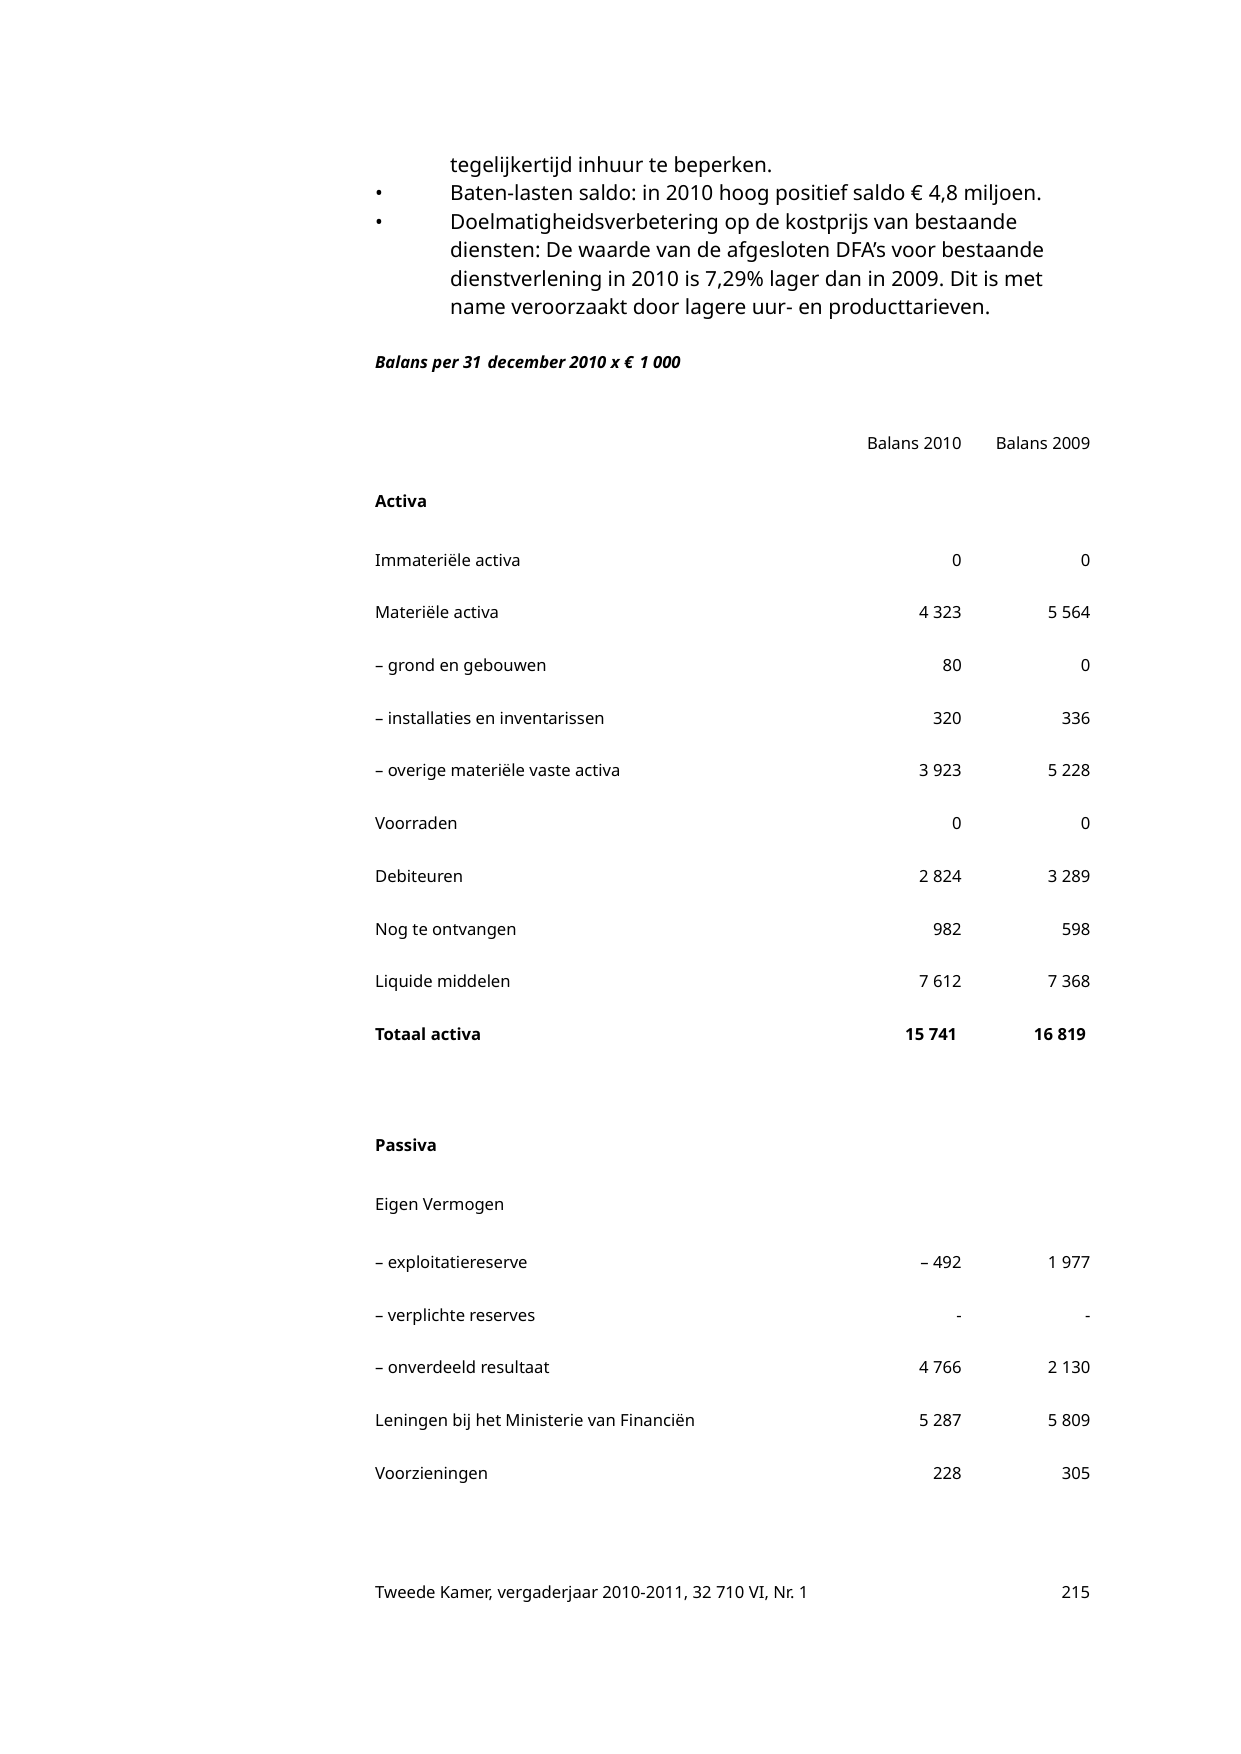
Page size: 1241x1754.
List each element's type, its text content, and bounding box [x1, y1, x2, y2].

table_cell 0 [833, 812, 961, 864]
text Balans per 31 december 2010 x € 1 000 [375, 351, 1090, 373]
table_cell - [961, 1303, 1090, 1356]
table_header Balans 2009 [961, 431, 1090, 490]
table_cell 15 741 [833, 1023, 961, 1075]
table_cell Voorraden [375, 812, 833, 864]
table_cell Activa [375, 490, 833, 548]
table_cell 80 [833, 654, 961, 706]
list Baten-lasten saldo: in 2010 hoog positief saldo € 4,8 miljoen. [375, 178, 1090, 207]
table_cell 305 [961, 1461, 1090, 1514]
table_cell 0 [961, 812, 1090, 864]
table_cell [833, 1134, 961, 1192]
table_cell [961, 1192, 1090, 1251]
table_cell – onverdeeld resultaat [375, 1356, 833, 1409]
table_header Balans 2010 [833, 431, 961, 490]
table_cell - [833, 1303, 961, 1356]
table_cell Immateriële activa [375, 548, 833, 601]
table_cell Eigen Vermogen [375, 1192, 833, 1251]
table_cell 5 228 [961, 759, 1090, 812]
table_cell Passiva [375, 1134, 833, 1192]
table_cell – exploitatiereserve [375, 1251, 833, 1303]
list Doelmatigheidsverbetering op de kostprijs van bestaande diensten: De waarde van de afgesloten DFA’s voor bestaande dienstverlening in 2010 is 7,29% lager dan in 2009. Dit is met name veroorzaakt door lagere uur- en producttarieven. [375, 207, 1090, 321]
table_cell Voorzieningen [375, 1461, 833, 1514]
table_cell 7 612 [833, 970, 961, 1022]
table_cell 1 977 [961, 1251, 1090, 1303]
table_cell 320 [833, 706, 961, 759]
table_cell [961, 490, 1090, 548]
table_cell 4 766 [833, 1356, 961, 1409]
table_cell 5 564 [961, 601, 1090, 653]
table_cell Debiteuren [375, 864, 833, 917]
table_cell [833, 1192, 961, 1251]
table_cell 5 287 [833, 1409, 961, 1461]
table_header [375, 431, 833, 490]
table_cell 3 923 [833, 759, 961, 812]
table_cell – 492 [833, 1251, 961, 1303]
table_cell Materiële activa [375, 601, 833, 653]
table_cell 0 [833, 548, 961, 601]
table_cell 7 368 [961, 970, 1090, 1022]
table_cell [961, 1134, 1090, 1192]
table_cell 0 [961, 654, 1090, 706]
table_cell 4 323 [833, 601, 961, 653]
table_cell Liquide middelen [375, 970, 833, 1022]
table_cell – installaties en inventarissen [375, 706, 833, 759]
table_cell [833, 1075, 961, 1134]
table_cell – overige materiële vaste activa [375, 759, 833, 812]
table_cell 3 289 [961, 864, 1090, 917]
table_cell 982 [833, 917, 961, 970]
table_cell [833, 490, 961, 548]
table_cell 336 [961, 706, 1090, 759]
table_cell Leningen bij het Ministerie van Financiën [375, 1409, 833, 1461]
table_cell – grond en gebouwen [375, 654, 833, 706]
table_cell 0 [961, 548, 1090, 601]
table_cell [375, 1075, 833, 1134]
table_cell 16 819 [961, 1023, 1090, 1075]
table_cell 5 809 [961, 1409, 1090, 1461]
table_cell 2 824 [833, 864, 961, 917]
table_cell 2 130 [961, 1356, 1090, 1409]
table_cell 598 [961, 917, 1090, 970]
table_cell Totaal activa [375, 1023, 833, 1075]
table_cell 228 [833, 1461, 961, 1514]
list tegelijkertijd inhuur te beperken. [375, 150, 1090, 178]
table_cell – verplichte reserves [375, 1303, 833, 1356]
table_cell [961, 1075, 1090, 1134]
table_cell Nog te ontvangen [375, 917, 833, 970]
